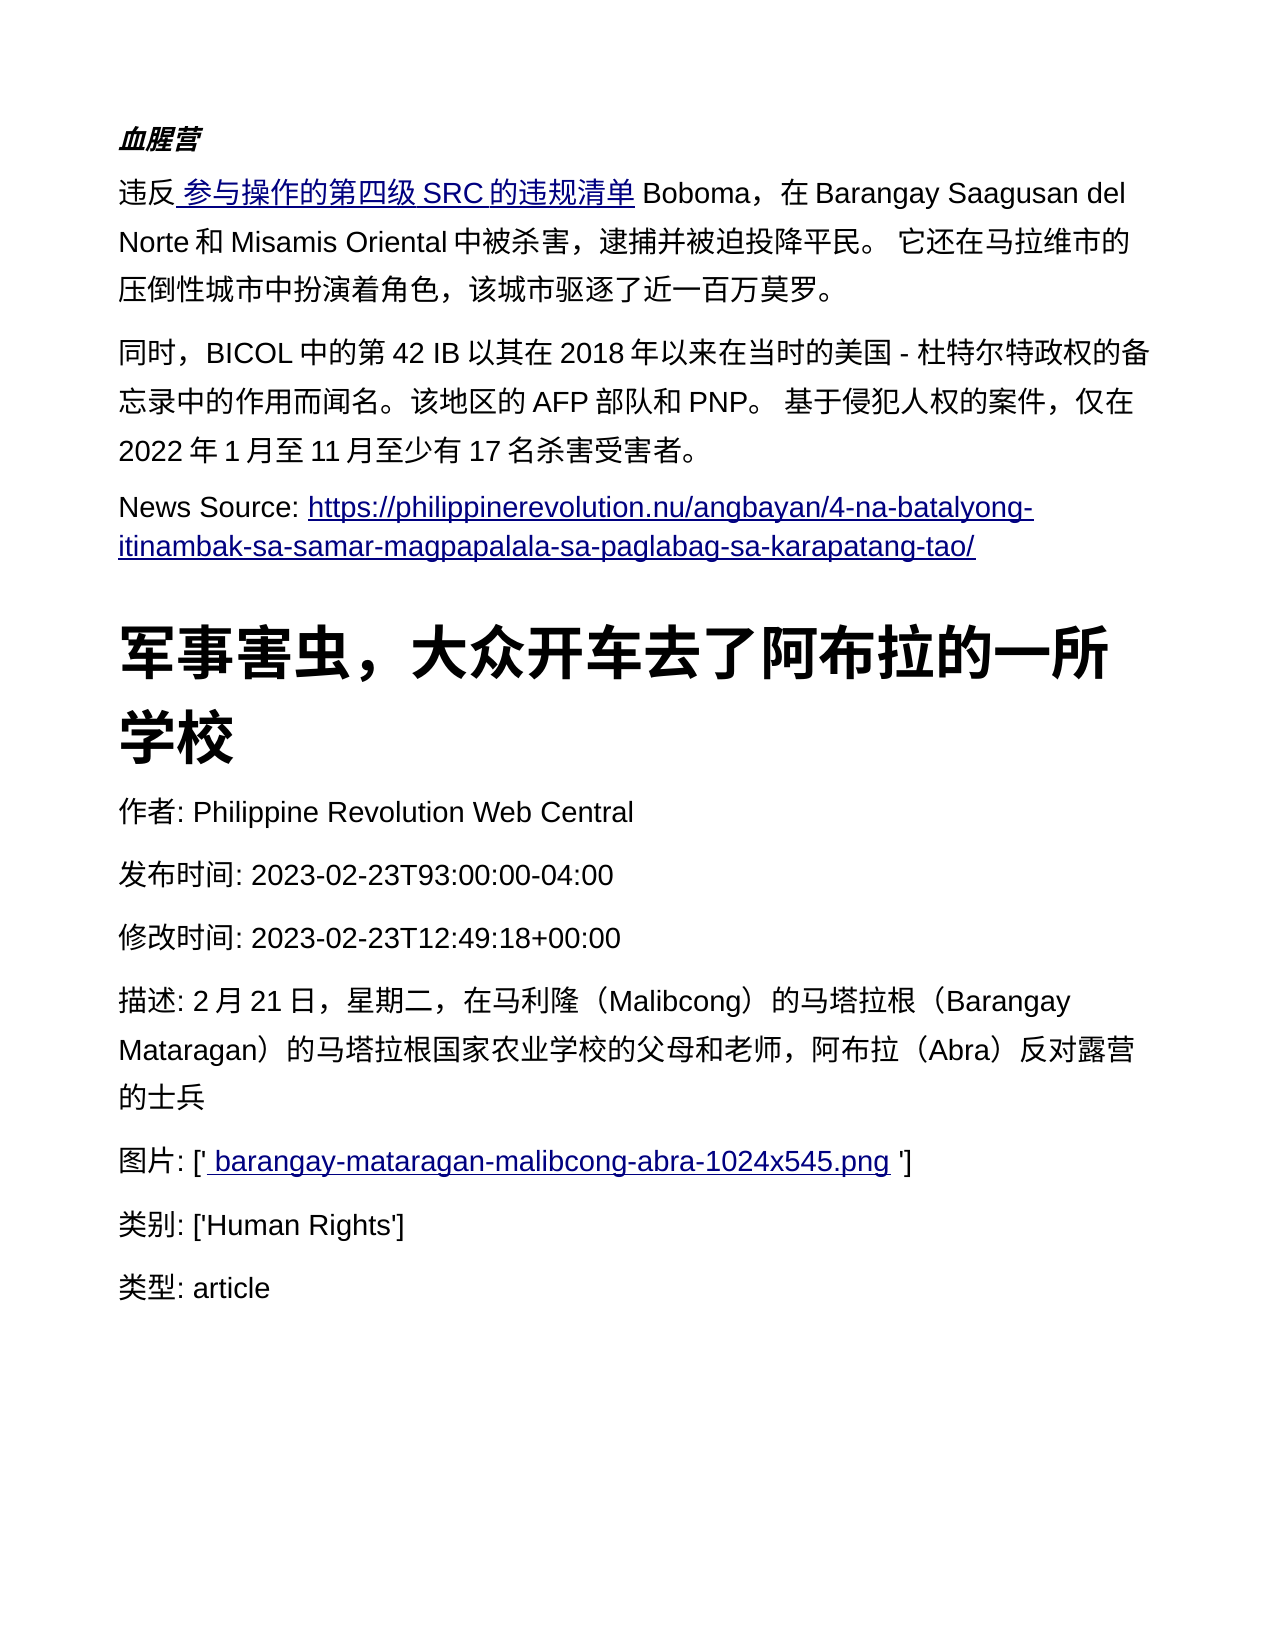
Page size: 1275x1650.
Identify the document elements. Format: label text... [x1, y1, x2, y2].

text 同时，BICOL中的第42 IB以其在2018年以来在当时的美国 - 杜特尔特政权的备忘录中的作用而闻名。该地区的AFP部队和PNP。 基于侵犯人权的案件，仅在2022年1月至11月至少有17名杀害受害者。 [118, 330, 1157, 469]
subtitle 血腥营 [118, 118, 1157, 157]
subtitle 军事害虫，大众开车去了阿布拉的一所学校 [118, 607, 1157, 776]
text News Source: https://philippinerevolution.nu/angbayan/4-na-batalyong-itinambak-sa-samar-magpapalala-sa-paglabag-sa-karapatang-tao/ [118, 490, 1157, 562]
text 图片: [' barangay-mataragan-malibcong-abra-1024x545.png '] [118, 1138, 1157, 1180]
text 类别: ['Human Rights'] [118, 1201, 1157, 1243]
text 类型: article [118, 1264, 1157, 1307]
text 描述: 2月21日，星期二，在马利隆（Malibcong）的马塔拉根（Barangay Mataragan）的马塔拉根国家农业学校的父母和老师，阿布拉（Abra）反对露营的士兵 [118, 978, 1157, 1117]
text 作者: Philippine Revolution Web Central [118, 788, 1157, 831]
text 发布时间: 2023-02-23T93:00:00-04:00 [118, 852, 1157, 894]
text 修改时间: 2023-02-23T12:49:18+00:00 [118, 915, 1157, 957]
text 违反 参与操作的第四级SRC的违规清单 Boboma，在Barangay Saagusan del Norte和Misamis Oriental中被杀害，逮捕并被迫投降平民。 它还在马拉维市的压倒性城市中扮演着角色，该城市驱逐了近一百万莫罗。 [118, 170, 1157, 309]
